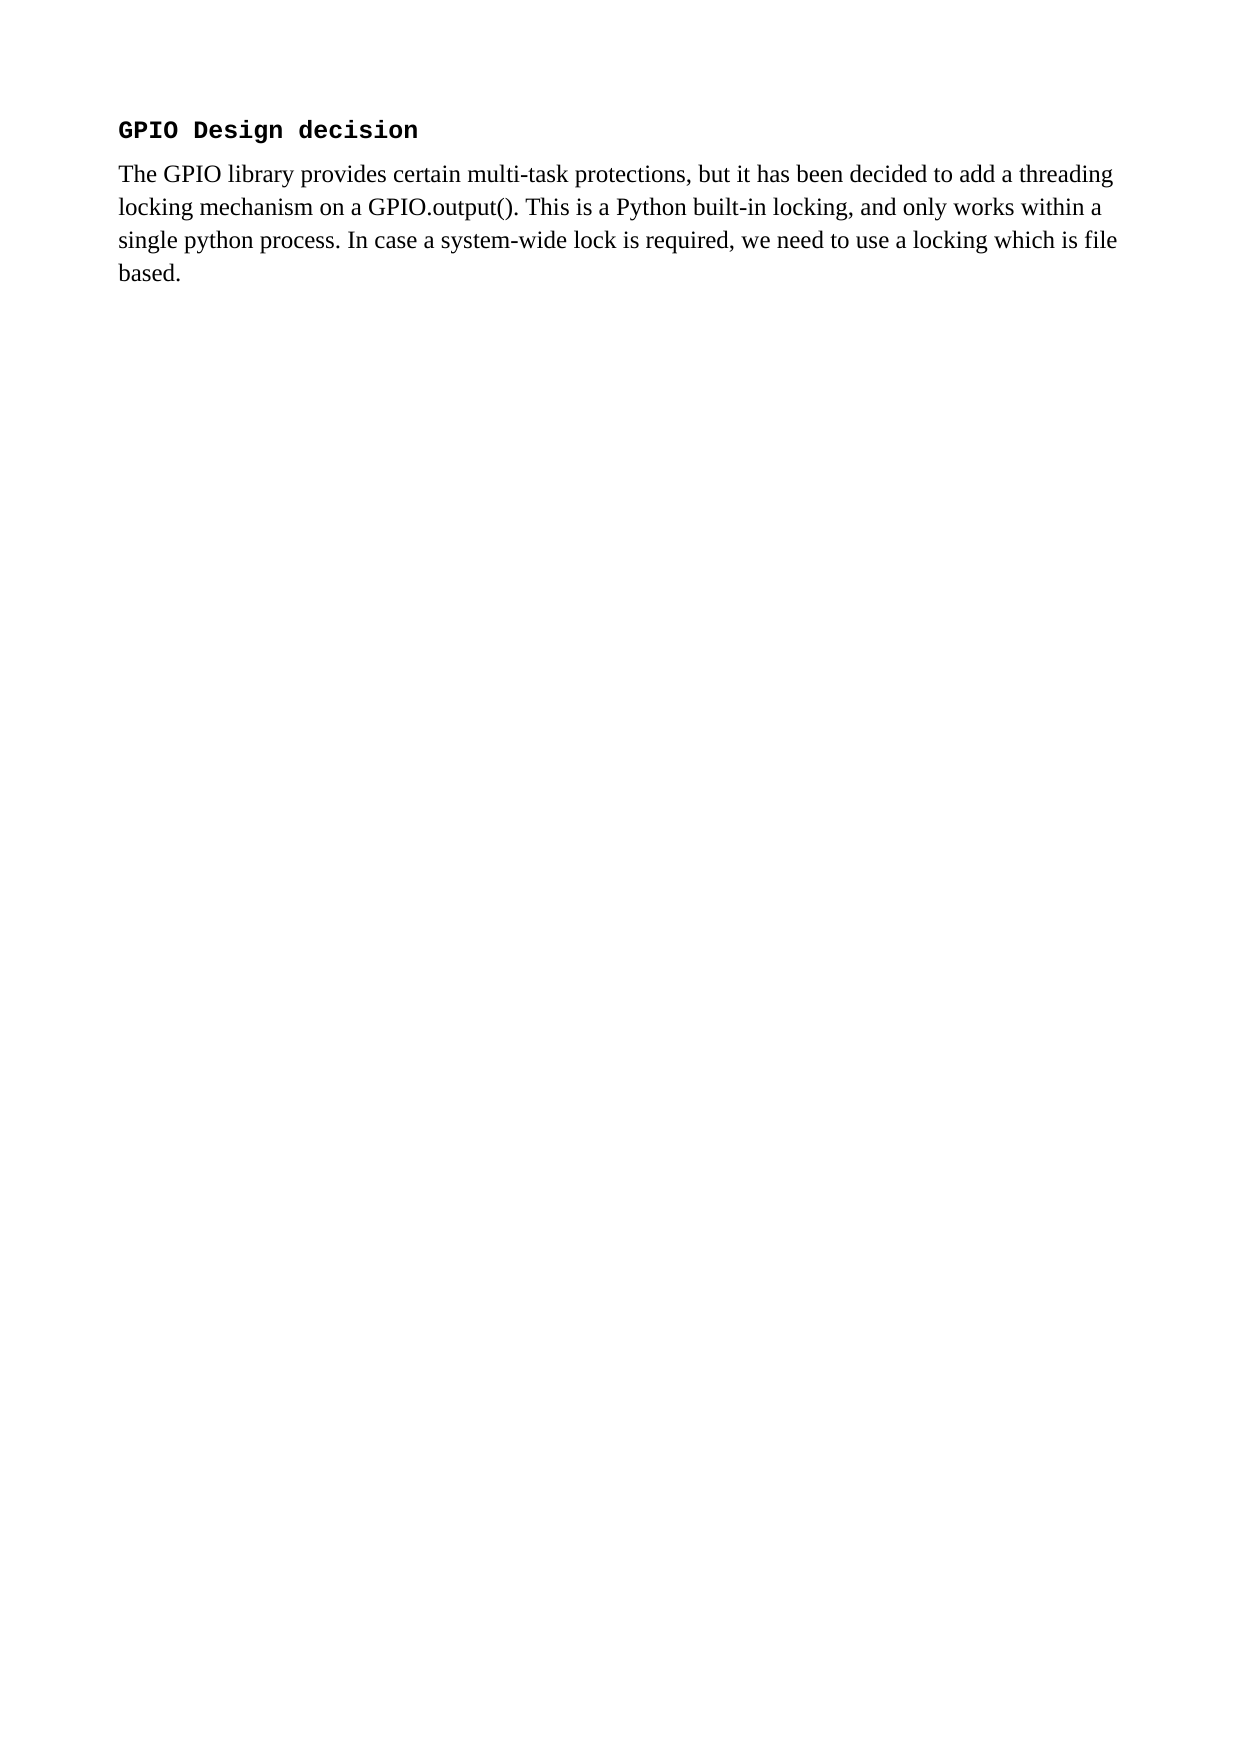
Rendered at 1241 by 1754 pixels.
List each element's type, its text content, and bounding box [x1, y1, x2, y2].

subtitle GPIO Design decision [118, 118, 1122, 146]
text The GPIO library provides certain multi-task protections, but it has been decided to add a threading locking mechanism on a GPIO.output(). This is a Python built-in locking, and only works within a single python process. In case a system-wide lock is required, we need to use a locking which is file based. [118, 159, 1122, 287]
